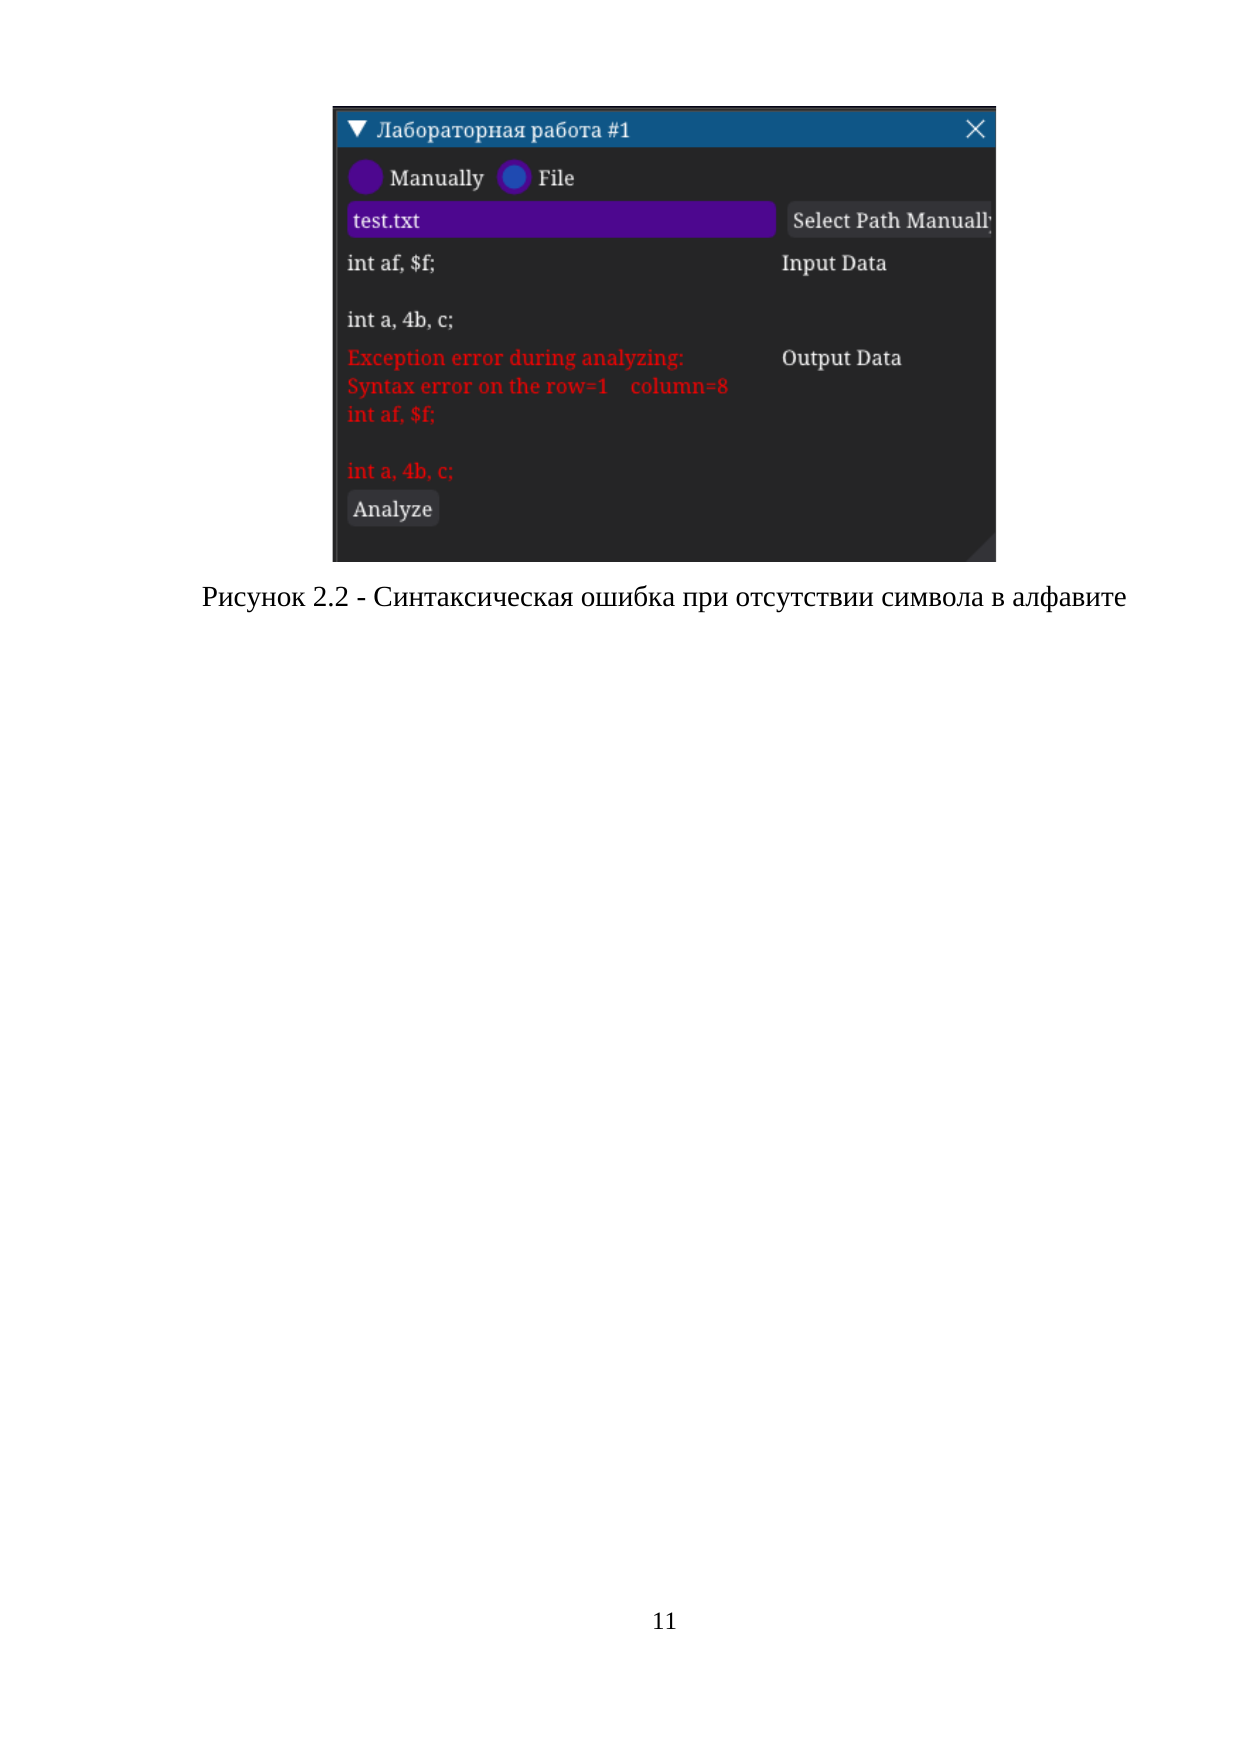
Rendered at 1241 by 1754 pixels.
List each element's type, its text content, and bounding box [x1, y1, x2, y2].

title Рисунок 2.2 - Синтаксическая ошибка при отсутствии символа в алфавите [177, 562, 1152, 612]
picture [332, 106, 997, 562]
